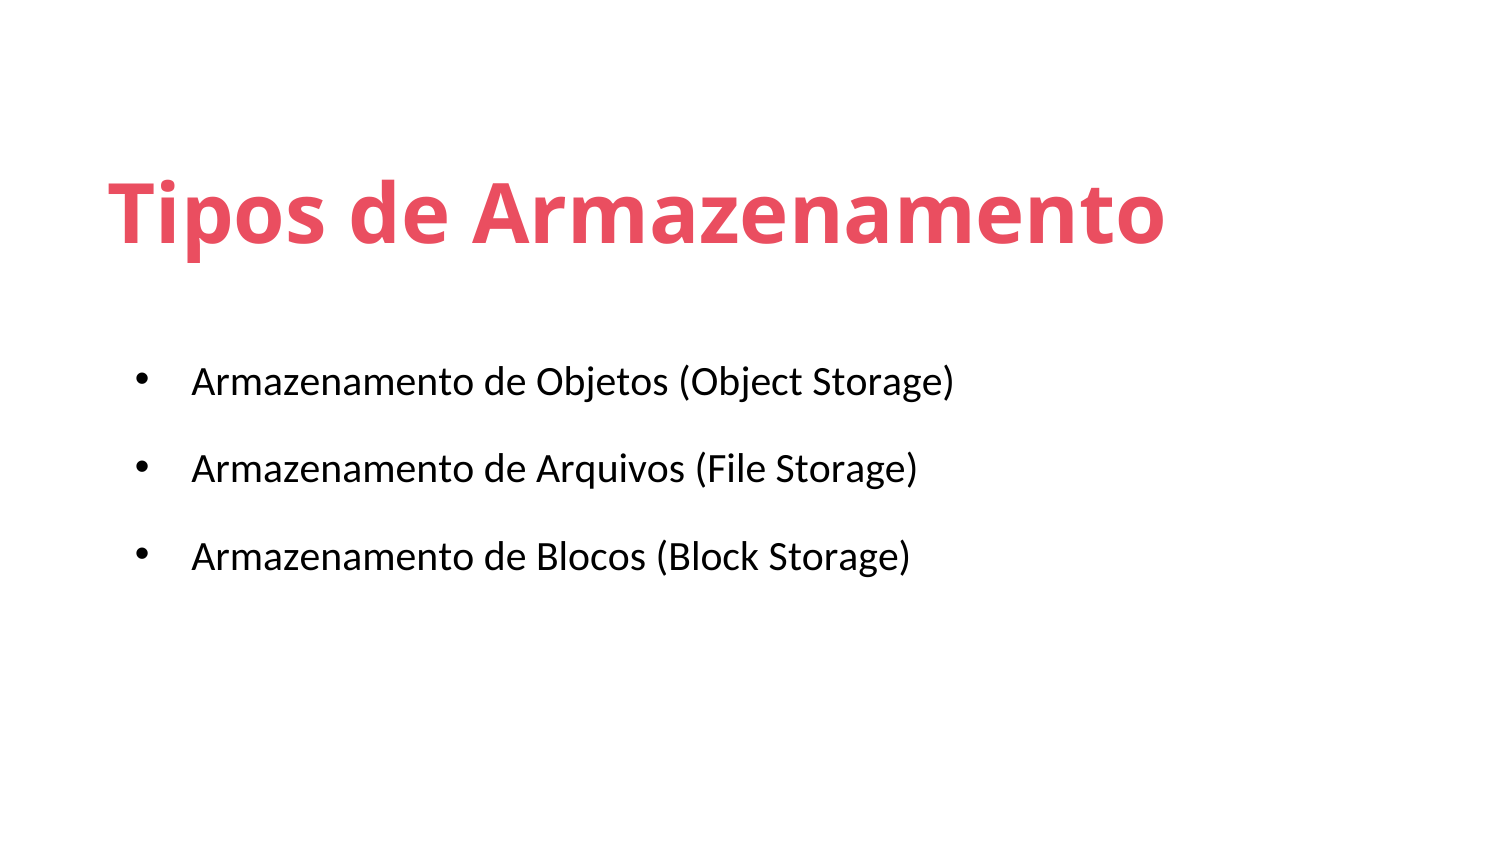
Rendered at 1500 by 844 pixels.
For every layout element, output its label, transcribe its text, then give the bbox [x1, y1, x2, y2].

text_box Tipos de Armazenamento [92, 128, 1403, 277]
text_box Armazenamento de Objetos (Object Storage) Armazenamento de Arquivos (File Storage) Armazenamento de Blocos (Block Storage) [119, 338, 1240, 744]
